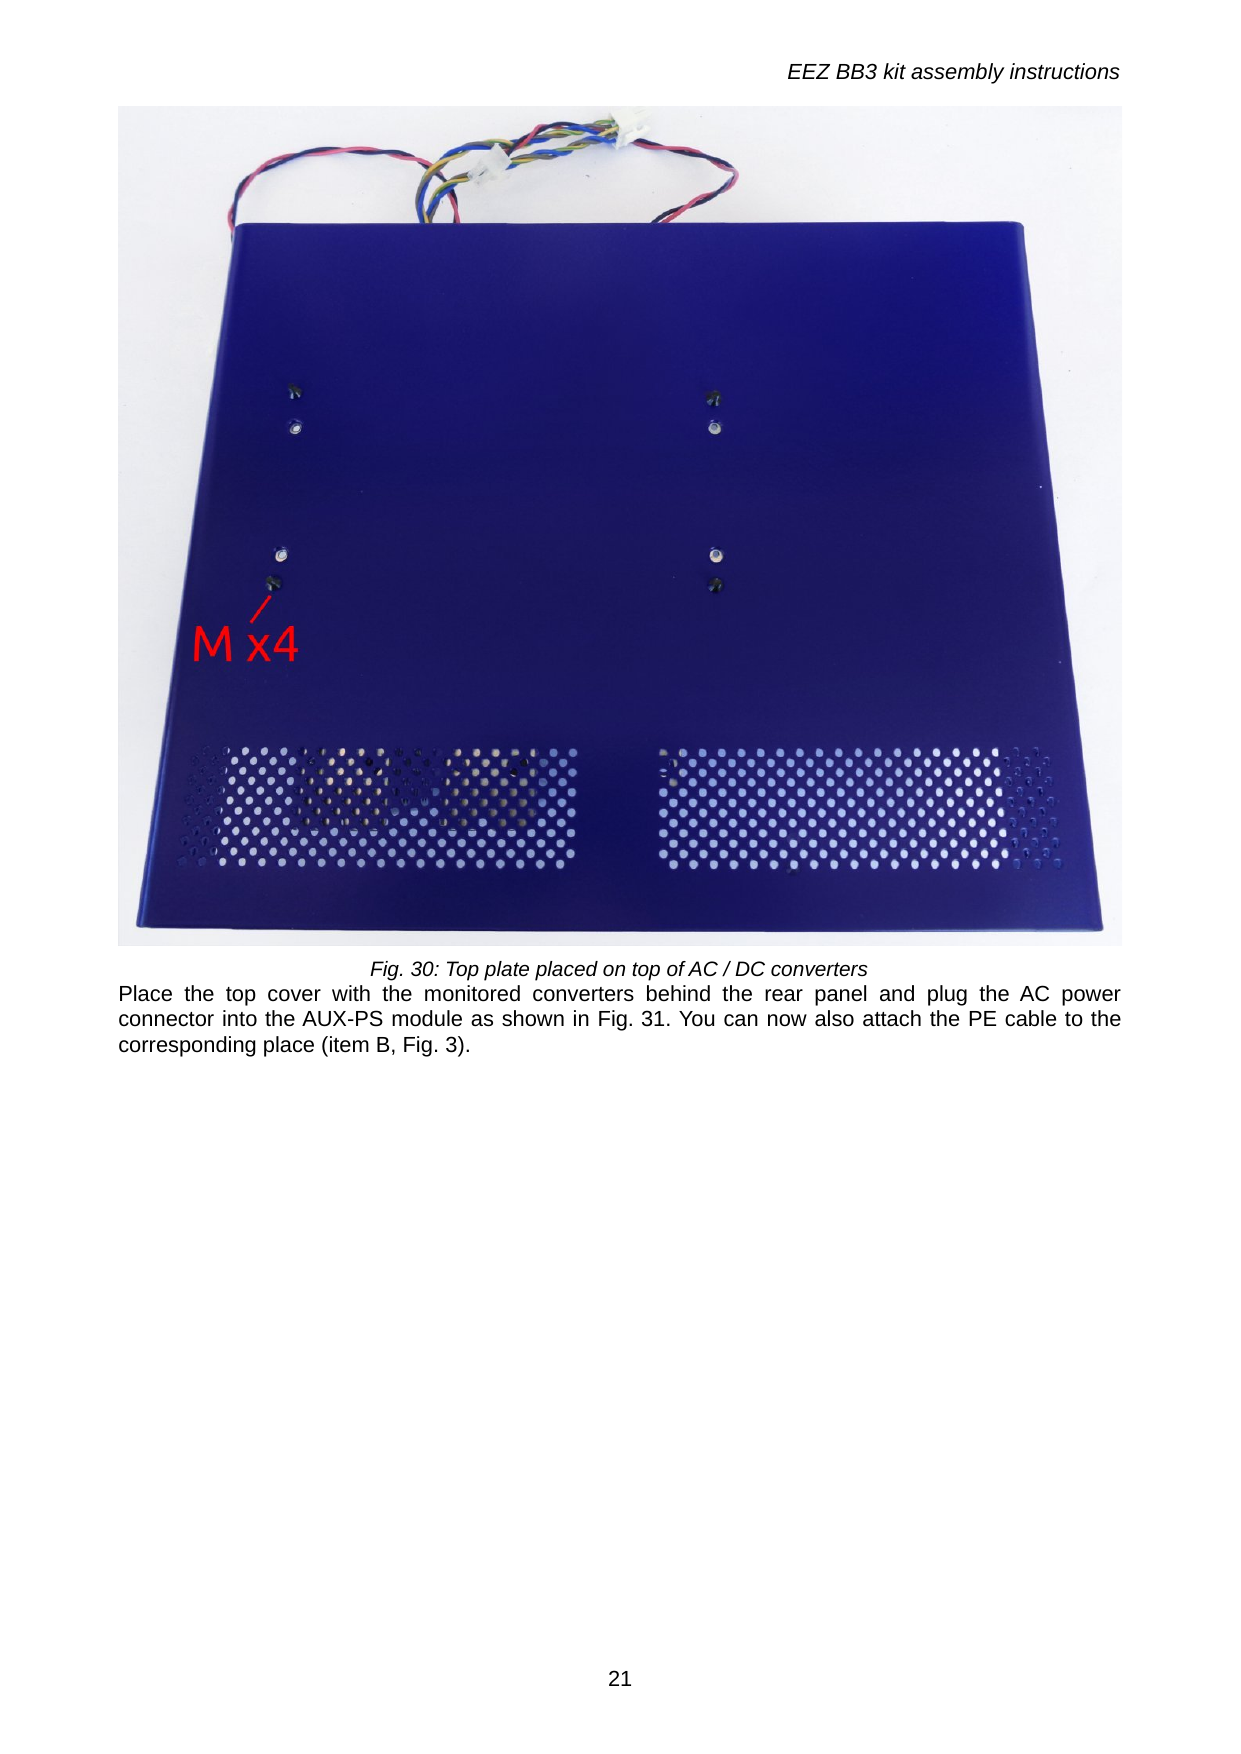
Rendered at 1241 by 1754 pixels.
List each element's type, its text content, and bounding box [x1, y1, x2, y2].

picture [118, 106, 1123, 946]
text Fig. : Top plate placed on top of AC / DC converters [118, 946, 1122, 981]
text Place the top cover with the monitored converters behind the rear panel and plug the AC power connector into the AUX-PS module as shown in Fig. 31. You can now also attach the PE cable to the corresponding place (item B, Fig. 3). [118, 981, 1122, 1057]
